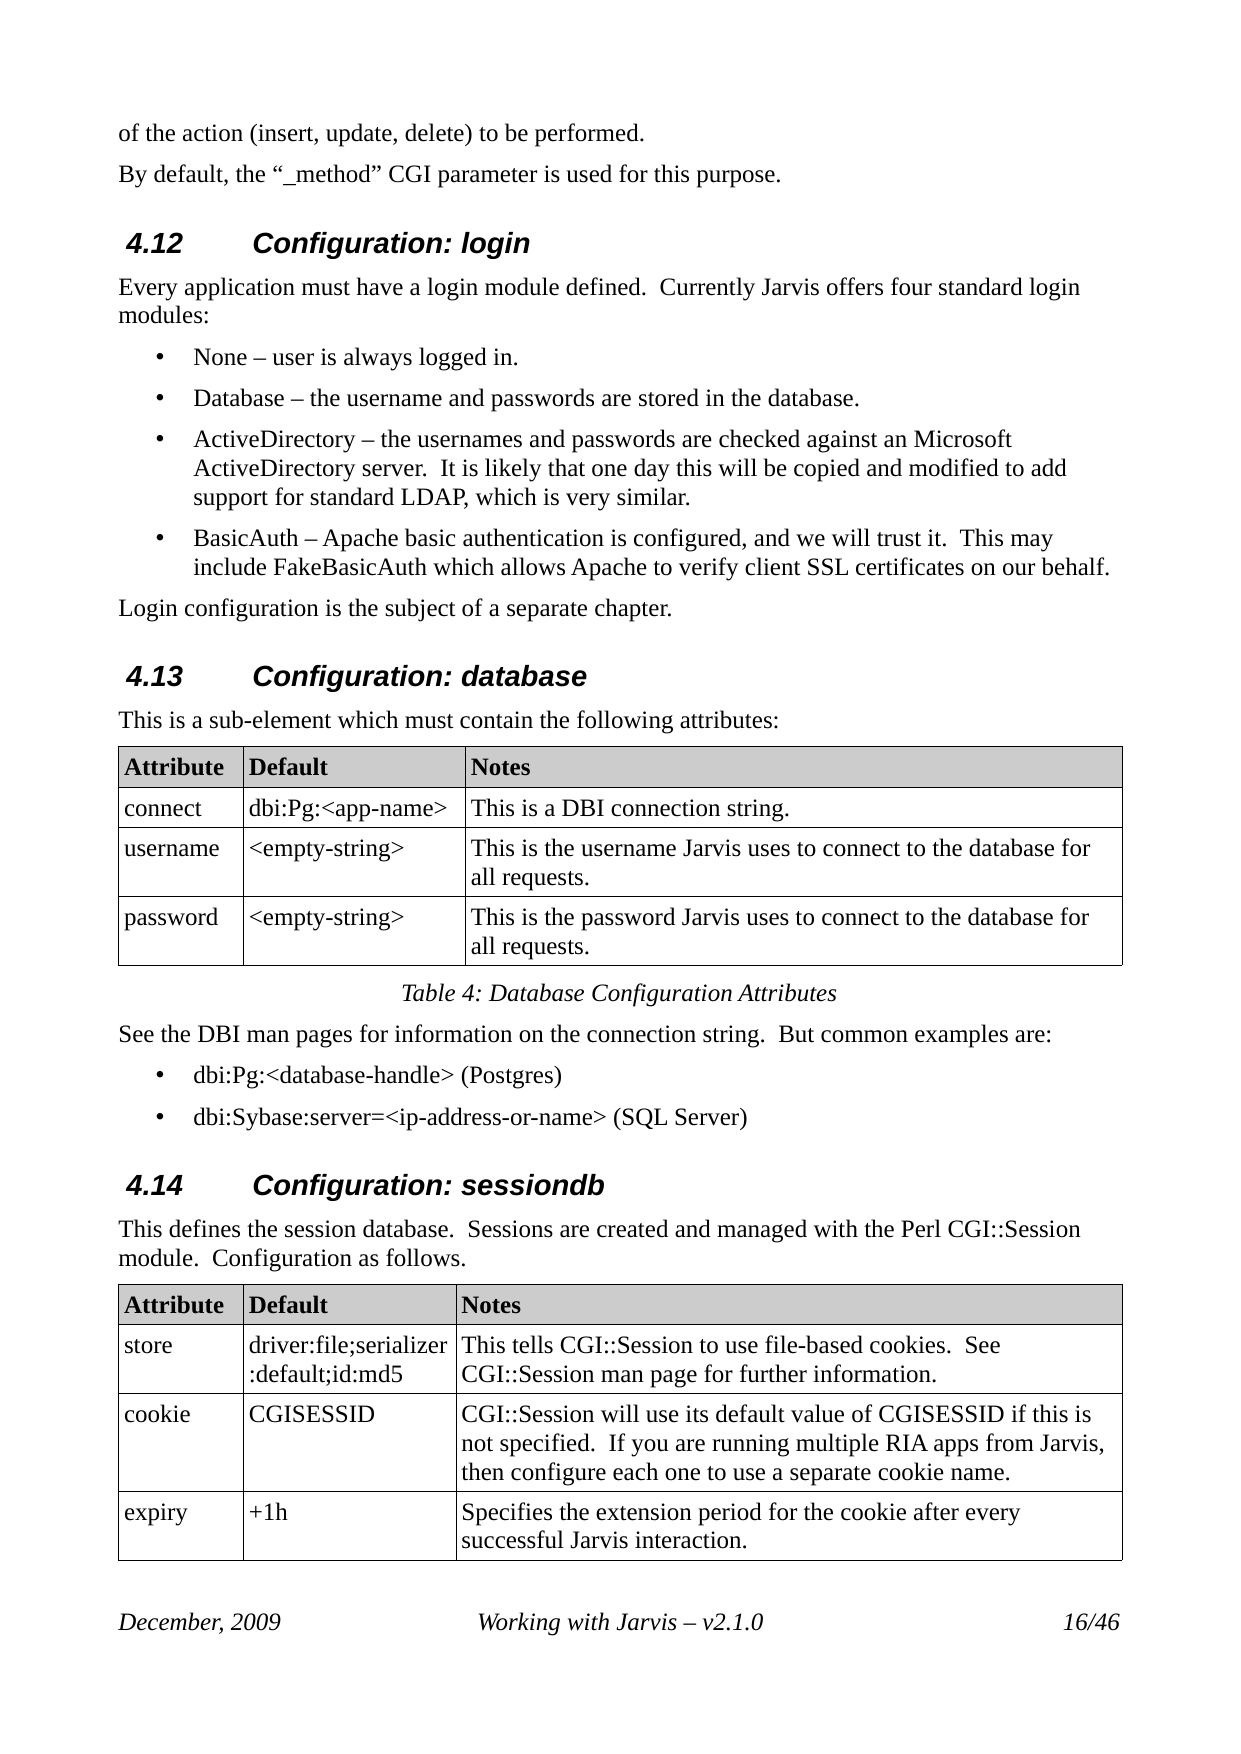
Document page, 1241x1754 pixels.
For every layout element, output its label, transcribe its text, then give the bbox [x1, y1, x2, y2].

list None – user is always logged in. [156, 342, 1122, 370]
table_cell +1h [244, 1492, 456, 1560]
table_cell CGI::Session will use its default value of CGISESSID if this is not specified. If you are running multiple RIA apps from Jarvis, then configure each one to use a separate cookie name. [457, 1394, 1122, 1491]
table_cell Specifies the extension period for the cookie after every successful Jarvis interaction. [457, 1492, 1122, 1560]
table_cell password [119, 897, 243, 965]
table_header Notes [457, 1285, 1122, 1324]
table_cell username [119, 828, 243, 896]
table_cell CGISESSID [244, 1394, 456, 1491]
table_cell <empty-string> [244, 828, 465, 896]
table_cell This is the username Jarvis uses to connect to the database for all requests. [466, 828, 1122, 896]
table_cell driver:file;serializer :default;id:md5 [244, 1325, 456, 1393]
table_cell This is the password Jarvis uses to connect to the database for all requests. [466, 897, 1122, 965]
table_header Notes [466, 747, 1122, 787]
table_cell cookie [119, 1394, 243, 1491]
list Database – the username and passwords are stored in the database. [156, 383, 1122, 412]
table_cell store [119, 1325, 243, 1393]
text Login configuration is the subject of a separate chapter. [118, 593, 1122, 622]
text Table 4: Database Configuration Attributes [118, 978, 1122, 1007]
table_cell connect [119, 788, 243, 827]
subtitle Configuration: database [118, 659, 1122, 693]
table_cell This tells CGI::Session to use file-based cookies. See CGI::Session man page for further information. [457, 1325, 1122, 1393]
text See the DBI man pages for information on the connection string. But common examples are: [118, 1019, 1122, 1048]
list BasicAuth – Apache basic authentication is configured, and we will trust it. This may include FakeBasicAuth which allows Apache to verify client SSL certificates on our behalf. [156, 523, 1122, 580]
table_header Default [244, 1285, 456, 1324]
text Every application must have a login module defined. Currently Jarvis offers four standard login modules: [118, 272, 1122, 329]
text of the action (insert, update, delete) to be performed. [118, 118, 1122, 147]
table_header Attribute [119, 1285, 243, 1324]
list dbi:Sybase:server=<ip-address-or-name> (SQL Server) [156, 1102, 1122, 1130]
table_header Attribute [119, 747, 243, 787]
list dbi:Pg:<database-handle> (Postgres) [156, 1060, 1122, 1089]
text This is a sub-element which must contain the following attributes: [118, 705, 1122, 734]
table_cell <empty-string> [244, 897, 465, 965]
subtitle Configuration: login [118, 226, 1122, 259]
table_cell This is a DBI connection string. [466, 788, 1122, 827]
text This defines the session database. Sessions are created and managed with the Perl CGI::Session module. Configuration as follows. [118, 1214, 1122, 1271]
subtitle Configuration: sessiondb [118, 1168, 1122, 1201]
text By default, the “_method” CGI parameter is used for this purpose. [118, 159, 1122, 188]
table_cell dbi:Pg:<app-name> [244, 788, 465, 827]
table_cell expiry [119, 1492, 243, 1560]
table_header Default [244, 747, 465, 787]
list ActiveDirectory – the usernames and passwords are checked against an Microsoft ActiveDirectory server. It is likely that one day this will be copied and modified to add support for standard LDAP, which is very similar. [156, 424, 1122, 510]
